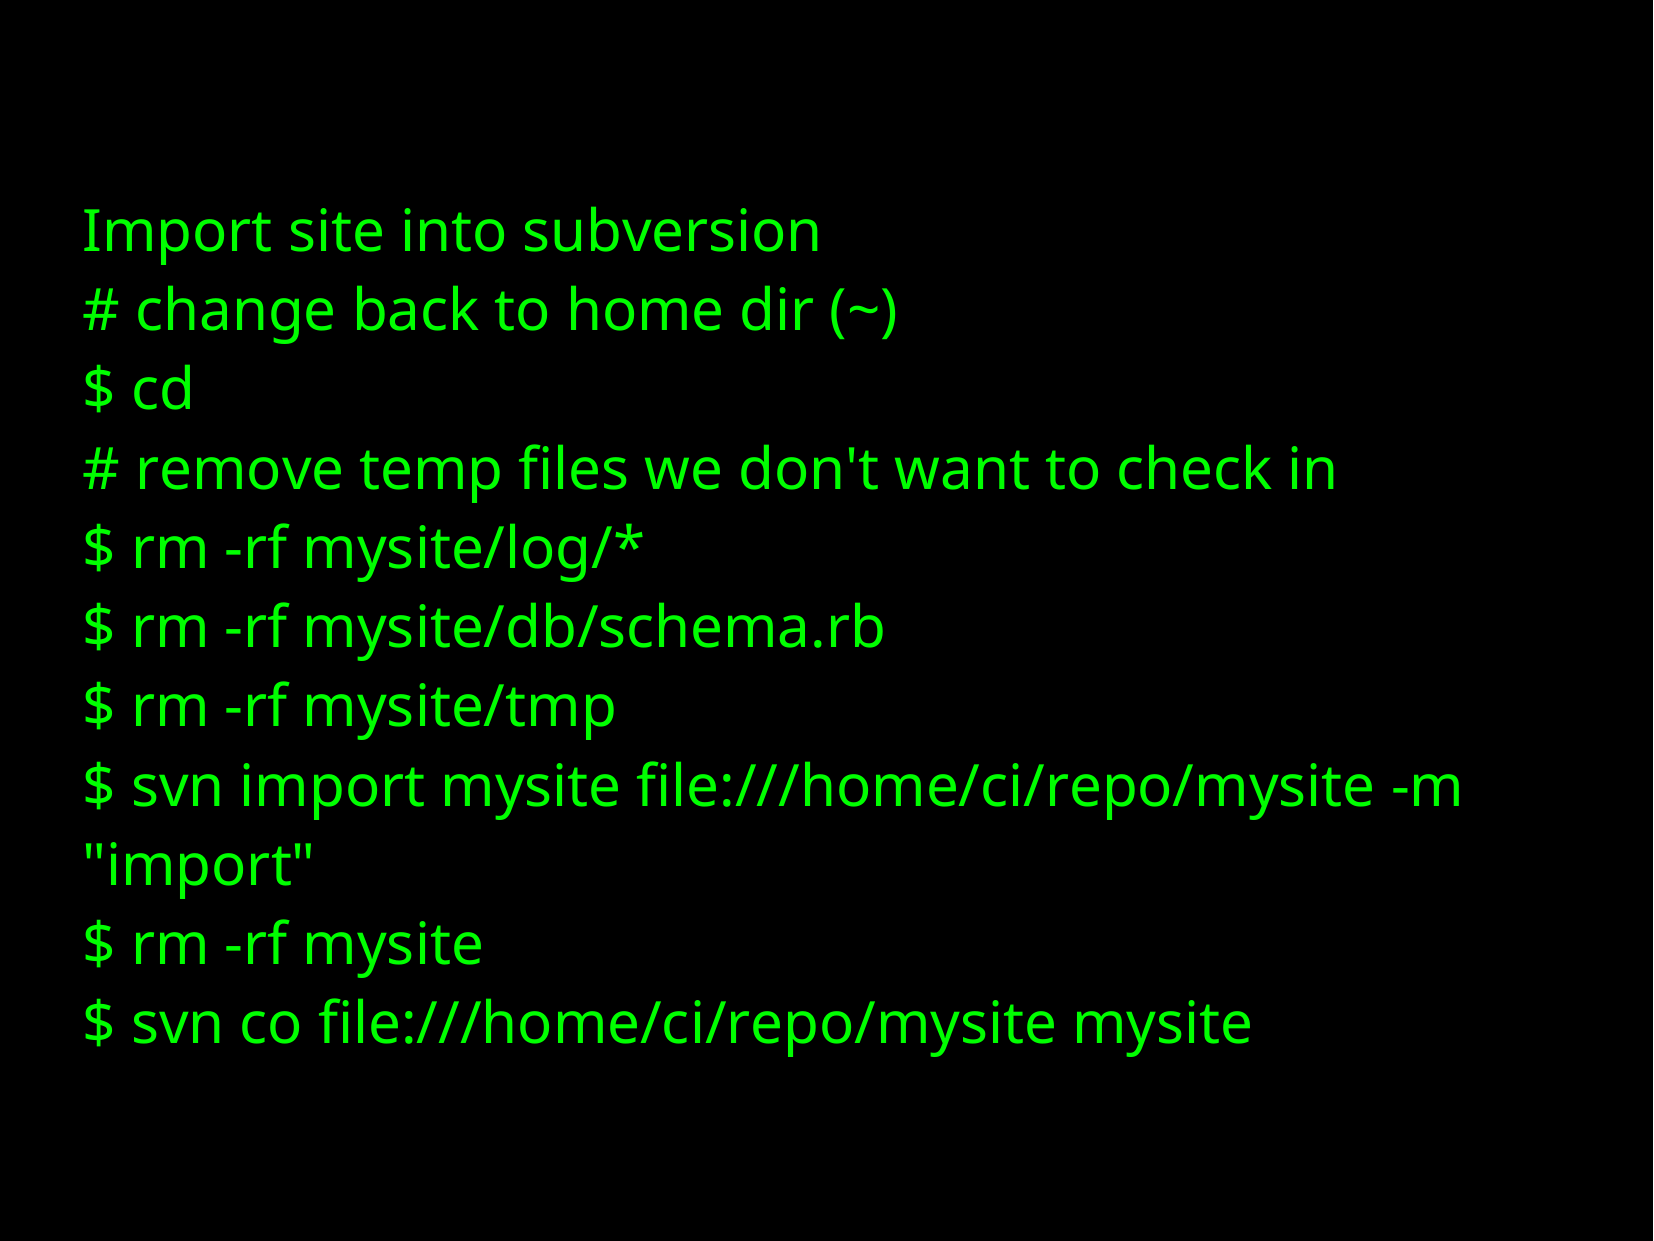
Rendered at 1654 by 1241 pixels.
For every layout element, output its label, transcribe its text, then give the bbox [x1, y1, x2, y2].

title Import site into subversion # change back to home dir (~) $ cd # remove temp files we don't want to check in $ rm -rf mysite/log/* $ rm -rf mysite/db/schema.rb $ rm -rf mysite/tmp $ svn import mysite file:///home/ci/repo/mysite -m "import" $ rm -rf mysite $ svn co file:///home/ci/repo/mysite mysite [82, 49, 1571, 1201]
